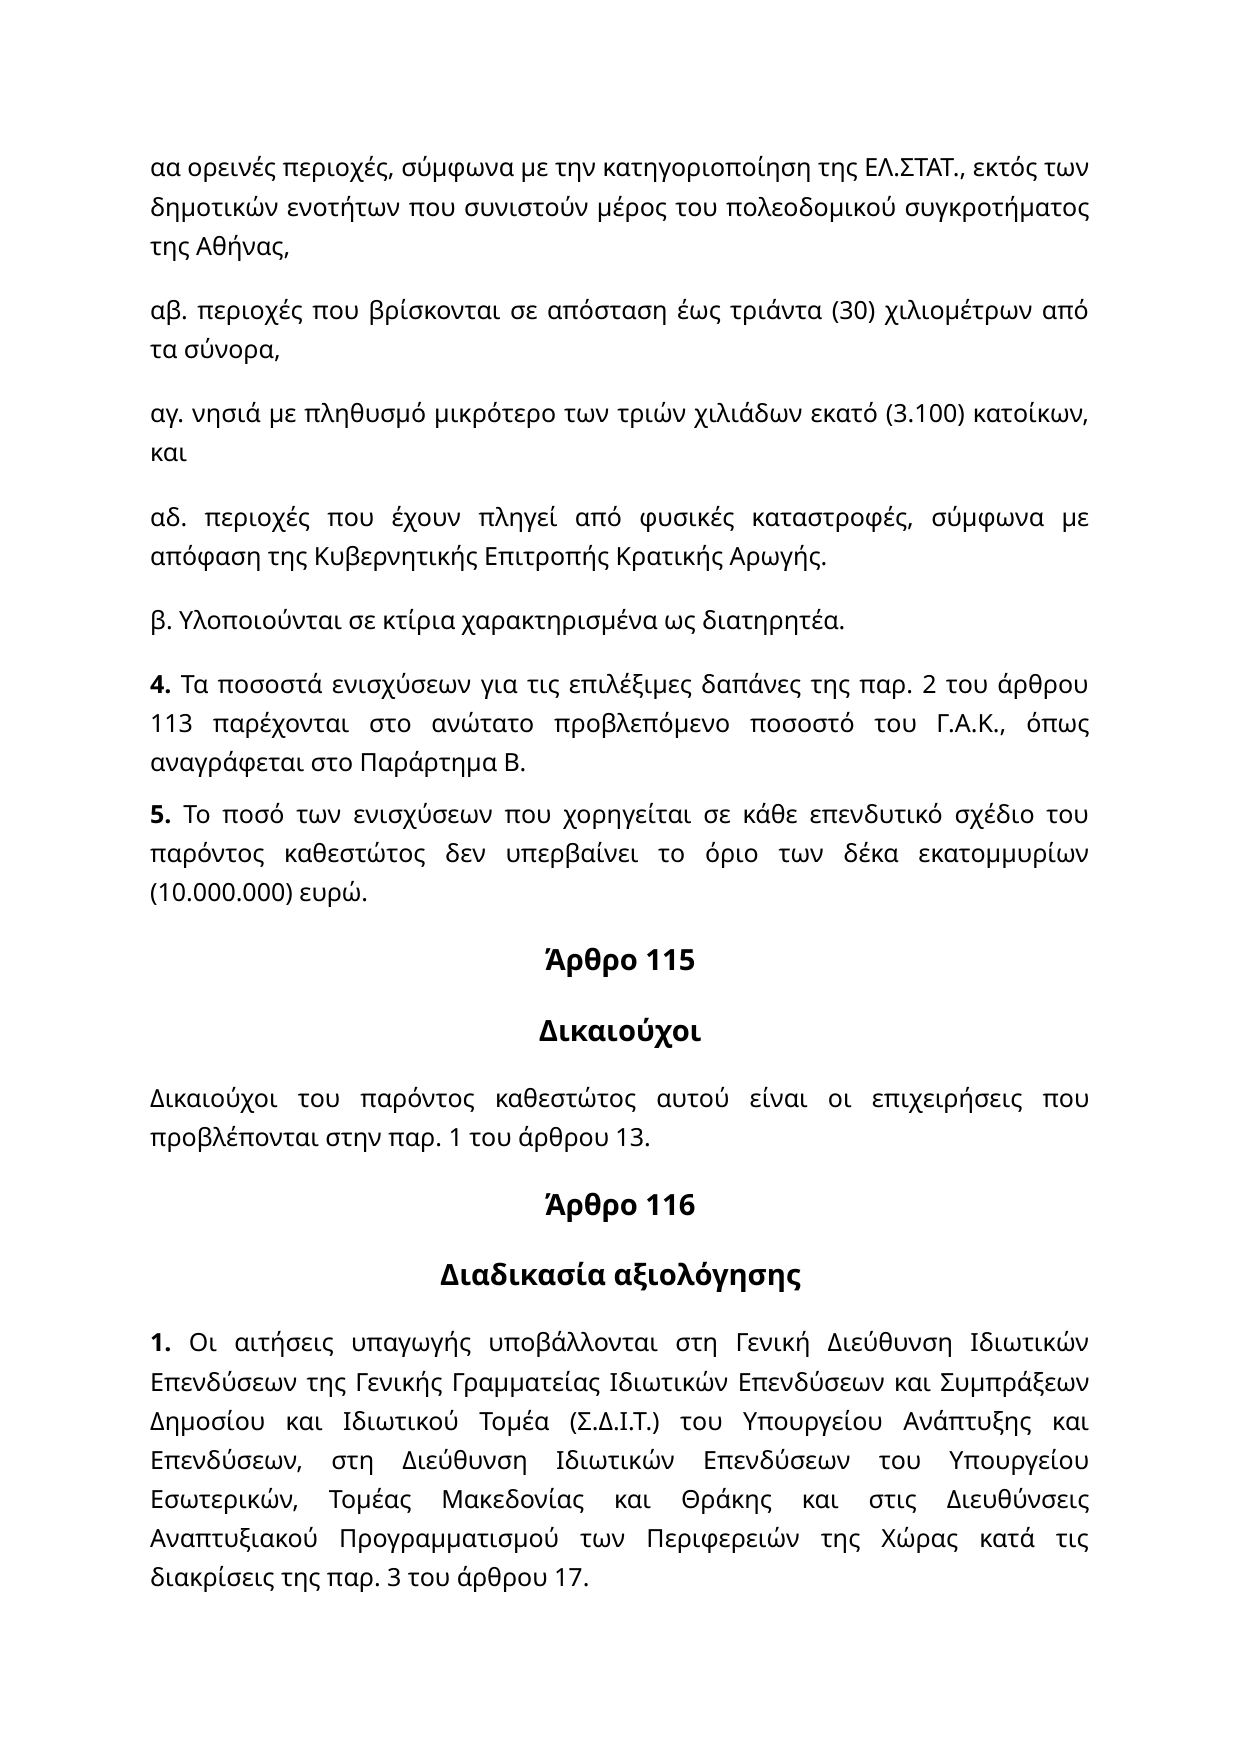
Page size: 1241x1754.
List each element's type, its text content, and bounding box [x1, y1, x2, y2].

text β. Υλοποιούνται σε κτίρια χαρακτηρισμένα ως διατηρητέα. [150, 602, 1090, 637]
text 4. Τα ποσοστά ενισχύσεων για τις επιλέξιμες δαπάνες της παρ. 2 του άρθρου 113 παρέχονται στο ανώτατο προβλεπόμενο ποσοστό του Γ.Α.Κ., όπως αναγράφεται στο Παράρτημα Β. [150, 667, 1090, 779]
subtitle Διαδικασία αξιολόγησης [150, 1254, 1090, 1294]
text αβ. περιοχές που βρίσκονται σε απόσταση έως τριάντα (30) χιλιομέτρων από τα σύνορα, [150, 292, 1090, 366]
text αα ορεινές περιοχές, σύμφωνα με την κατηγοριοποίηση της ΕΛ.ΣΤΑΤ., εκτός των δημοτικών ενοτήτων που συνιστούν μέρος του πολεοδομικού συγκροτήματος της Αθήνας, [150, 150, 1090, 262]
text αδ. περιοχές που έχουν πληγεί από φυσικές καταστροφές, σύμφωνα με απόφαση της Κυβερνητικής Επιτροπής Κρατικής Αρωγής. [150, 499, 1090, 572]
text 1. Οι αιτήσεις υπαγωγής υποβάλλονται στη Γενική Διεύθυνση Ιδιωτικών Επενδύσεων της Γενικής Γραμματείας Ιδιωτικών Επενδύσεων και Συμπράξεων Δημοσίου και Ιδιωτικού Τομέα (Σ.Δ.Ι.Τ.) του Υπουργείου Ανάπτυξης και Επενδύσεων, στη Διεύθυνση Ιδιωτικών Επενδύσεων του Υπουργείου Εσωτερικών, Τομέας Μακεδονίας και Θράκης και στις Διευθύνσεις Αναπτυξιακού Προγραμματισμού των Περιφερειών της Χώρας κατά τις διακρίσεις της παρ. 3 του άρθρου 17. [150, 1325, 1090, 1594]
text Δικαιούχοι του παρόντος καθεστώτος αυτού είναι οι επιχειρήσεις που προβλέπονται στην παρ. 1 του άρθρου 13. [150, 1080, 1090, 1154]
subtitle Άρθρο 116 [150, 1184, 1090, 1223]
text αγ. νησιά με πληθυσμό μικρότερο των τριών χιλιάδων εκατό (3.100) κατοίκων, και [150, 396, 1090, 469]
subtitle Δικαιούχοι [150, 1010, 1090, 1049]
text 5. Το ποσό των ενισχύσεων που χορηγείται σε κάθε επενδυτικό σχέδιο του παρόντος καθεστώτος δεν υπερβαίνει το όριο των δέκα εκατομμυρίων (10.000.000) ευρώ. [150, 797, 1090, 909]
subtitle Άρθρο 115 [150, 939, 1090, 979]
